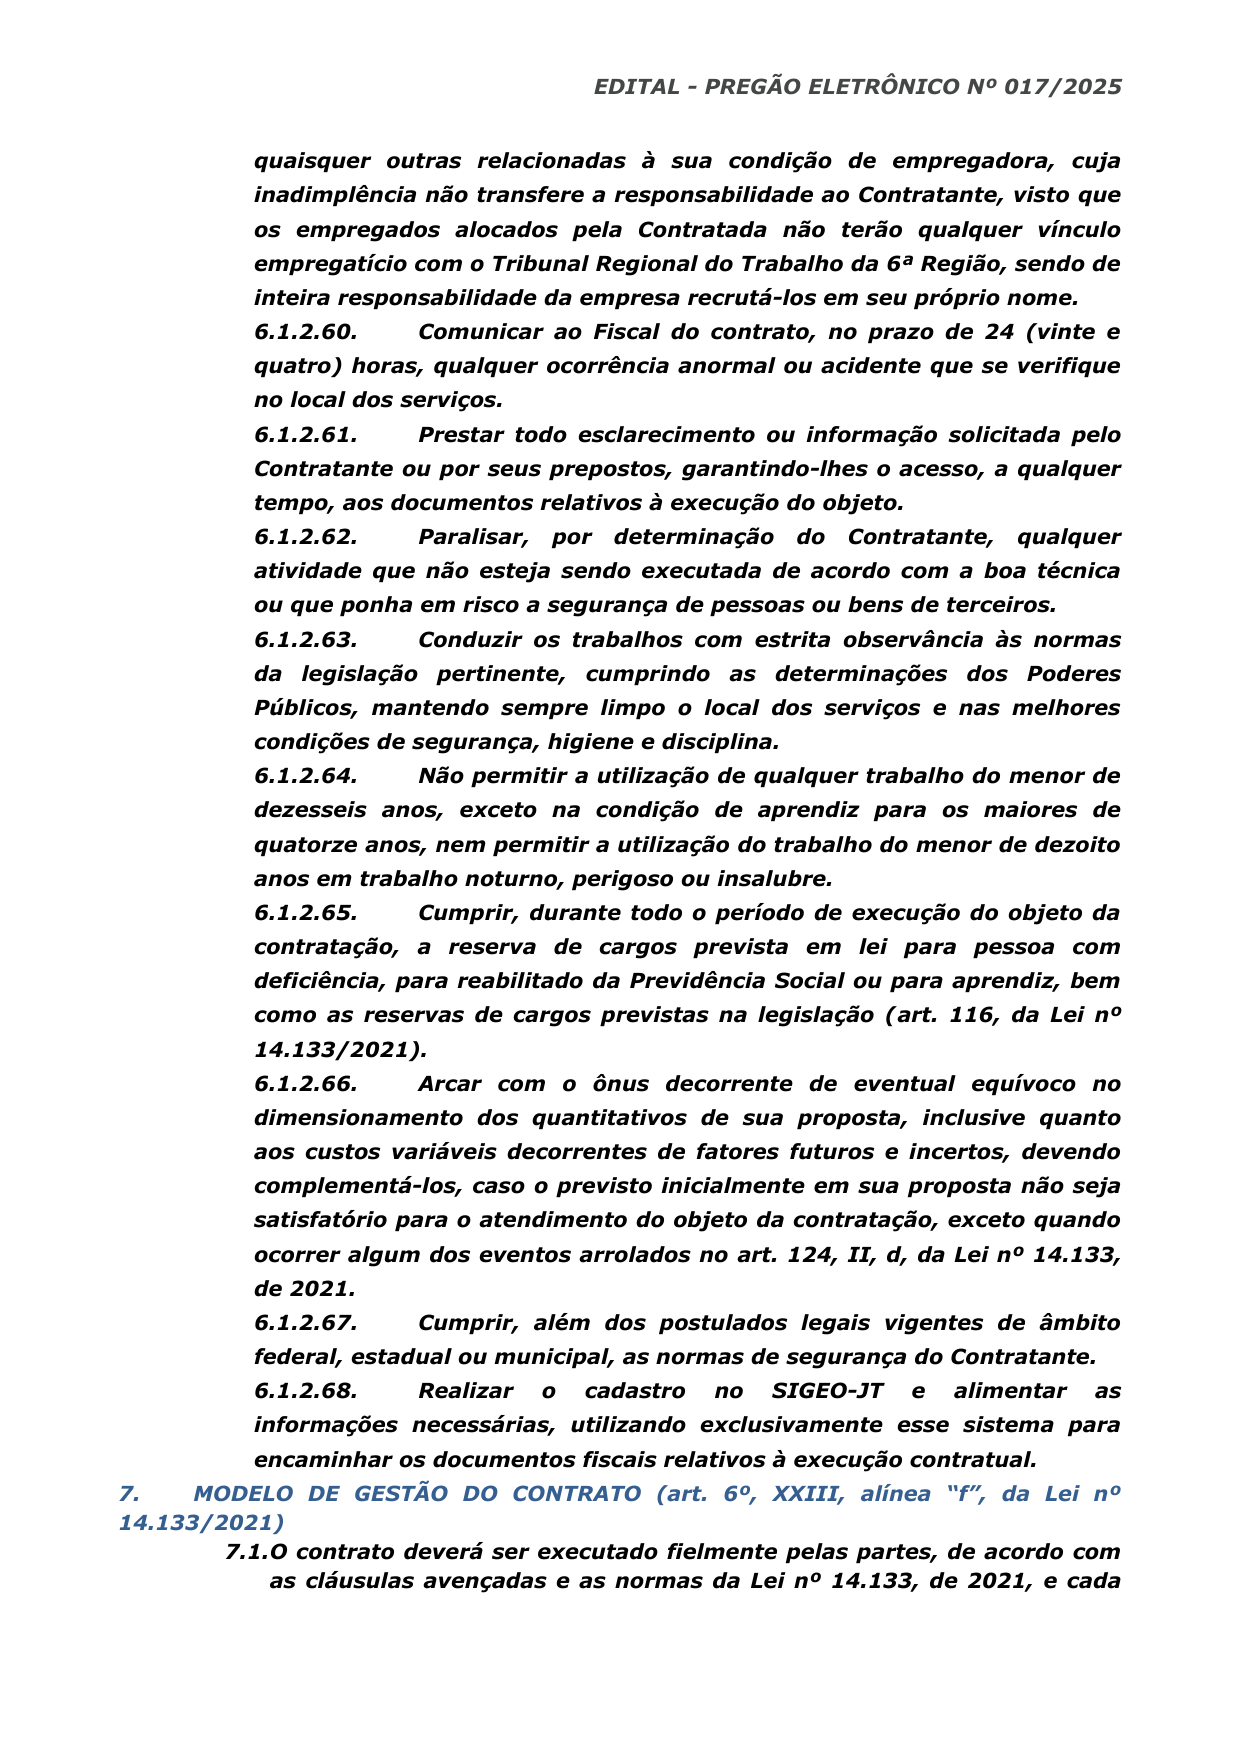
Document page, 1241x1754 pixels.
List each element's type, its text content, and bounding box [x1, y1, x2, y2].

list Comunicar ao Fiscal do contrato, no prazo de 24 (vinte e quatro) horas, qualquer ocorrência anormal ou acidente que se verifique no local dos serviços. [254, 318, 1122, 412]
list Realizar o cadastro no SIGEO-JT e alimentar as informações necessárias, utilizando exclusivamente esse sistema para encaminhar os documentos fiscais relativos à execução contratual. [254, 1378, 1122, 1471]
list O contrato deverá ser executado fielmente pelas partes, de acordo com as cláusulas avençadas e as normas da Lei nº 14.133, de 2021, e cada [224, 1538, 1122, 1593]
list Arcar com o ônus decorrente de eventual equívoco no dimensionamento dos quantitativos de sua proposta, inclusive quanto aos custos variáveis decorrentes de fatores futuros e incertos, devendo complementá-los, caso o previsto inicialmente em sua proposta não seja satisfatório para o atendimento do objeto da contratação, exceto quando ocorrer algum dos eventos arrolados no art. 124, II, d, da Lei nº 14.133, de 2021. [254, 1070, 1122, 1301]
list Cumprir, além dos postulados legais vigentes de âmbito federal, estadual ou municipal, as normas de segurança do Contratante. [254, 1309, 1122, 1369]
list Prestar todo esclarecimento ou informação solicitada pelo Contratante ou por seus prepostos, garantindo-lhes o acesso, a qualquer tempo, aos documentos relativos à execução do objeto. [254, 421, 1122, 515]
list quaisquer outras relacionadas à sua condição de empregadora, cuja inadimplência não transfere a responsabilidade ao Contratante, visto que os empregados alocados pela Contratada não terão qualquer vínculo empregatício com o Tribunal Regional do Trabalho da 6ª Região, sendo de inteira responsabilidade da empresa recrutá-los em seu próprio nome. [254, 148, 1122, 310]
list Paralisar, por determinação do Contratante, qualquer atividade que não esteja sendo executada de acordo com a boa técnica ou que ponha em risco a segurança de pessoas ou bens de terceiros. [254, 523, 1122, 617]
list Não permitir a utilização de qualquer trabalho do menor de dezesseis anos, exceto na condição de aprendiz para os maiores de quatorze anos, nem permitir a utilização do trabalho do menor de dezoito anos em trabalho noturno, perigoso ou insalubre. [254, 763, 1122, 891]
list Conduzir os trabalhos com estrita observância às normas da legislação pertinente, cumprindo as determinações dos Poderes Públicos, mantendo sempre limpo o local dos serviços e nas melhores condições de segurança, higiene e disciplina. [254, 626, 1122, 754]
list Cumprir, durante todo o período de execução do objeto da contratação, a reserva de cargos prevista em lei para pessoa com deficiência, para reabilitado da Previdência Social ou para aprendiz, bem como as reservas de cargos previstas na legislação (art. 116, da Lei nº 14.133/2021). [254, 899, 1122, 1061]
list MODELO DE GESTÃO DO CONTRATO (art. 6º, XXIII, alínea “f”, da Lei nº 14.133/2021) [118, 1480, 1122, 1534]
